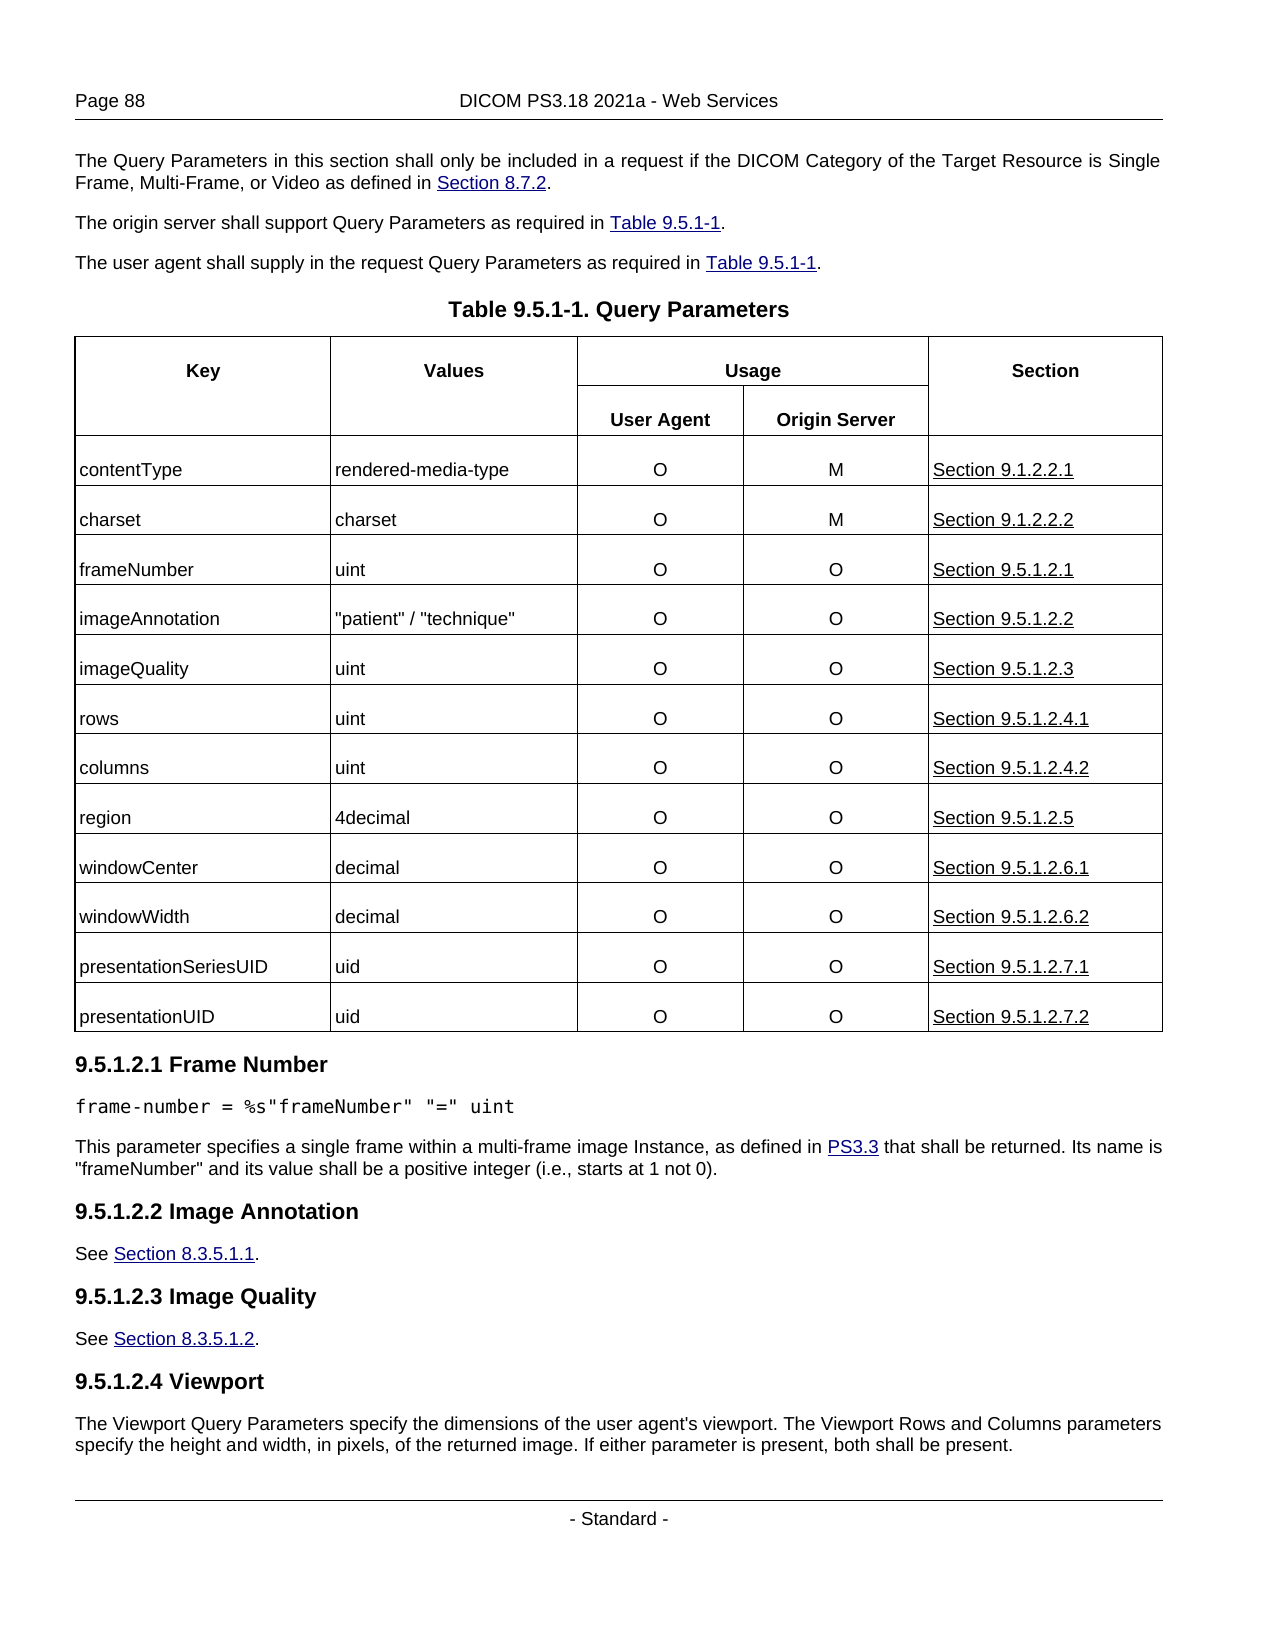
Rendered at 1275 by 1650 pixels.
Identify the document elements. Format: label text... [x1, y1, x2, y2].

table_cell O [578, 734, 743, 783]
table_cell M [744, 486, 928, 534]
table_cell uint [331, 685, 577, 733]
table_cell imageAnnotation [76, 585, 330, 634]
table_cell Section 9.5.1.2.6.1 [929, 834, 1162, 882]
text The Query Parameters in this section shall only be included in a request if the DICOM Category of the Target Resource is Single Frame, Multi-Frame, or Video as defined in Section 8.7.2. [75, 150, 1162, 193]
table_cell O [744, 983, 928, 1031]
table_cell uid [331, 933, 577, 982]
table_cell uint [331, 635, 577, 683]
table_cell O [744, 635, 928, 683]
table_header Values [331, 337, 577, 435]
table_cell O [744, 734, 928, 783]
table_cell windowCenter [76, 834, 330, 882]
text See Section 8.3.5.1.2. [75, 1328, 1162, 1349]
text The user agent shall supply in the request Query Parameters as required in Table 9.5.1-1. [75, 252, 1162, 274]
table_cell O [578, 933, 743, 982]
text See Section 8.3.5.1.1. [75, 1243, 1162, 1264]
table_cell Section 9.5.1.2.5 [929, 784, 1162, 832]
table_cell decimal [331, 834, 577, 882]
table_cell rows [76, 685, 330, 733]
table_cell decimal [331, 883, 577, 932]
text 9.5.1.2.2 Image Annotation [75, 1198, 1162, 1224]
table_cell M [744, 436, 928, 485]
table_header Usage [578, 337, 928, 385]
table_cell O [578, 635, 743, 683]
table_cell charset [76, 486, 330, 534]
table_cell Origin Server [744, 386, 928, 435]
text 9.5.1.2.3 Image Quality [75, 1283, 1162, 1309]
table_cell uint [331, 535, 577, 584]
text Table 9.5.1-1. Query Parameters [75, 296, 1162, 322]
table_cell O [578, 486, 743, 534]
text The Viewport Query Parameters specify the dimensions of the user agent's viewport. The Viewport Rows and Columns parameters specify the height and width, in pixels, of the returned image. If either parameter is present, both shall be present. [75, 1412, 1162, 1456]
table_cell O [578, 834, 743, 882]
table_cell Section 9.5.1.2.3 [929, 635, 1162, 683]
table_cell O [744, 883, 928, 932]
table_cell rendered-media-type [331, 436, 577, 485]
table_cell imageQuality [76, 635, 330, 683]
text frame-number = %s"frameNumber" "=" uint [75, 1096, 1162, 1117]
table_cell Section 9.1.2.2.2 [929, 486, 1162, 534]
table_cell O [578, 685, 743, 733]
table_cell Section 9.5.1.2.6.2 [929, 883, 1162, 932]
text This parameter specifies a single frame within a multi-frame image Instance, as defined in PS3.3 that shall be returned. Its name is "frameNumber" and its value shall be a positive integer (i.e., starts at 1 not 0). [75, 1136, 1162, 1179]
text 9.5.1.2.4 Viewport [75, 1368, 1162, 1394]
table_cell uid [331, 983, 577, 1031]
table_cell O [744, 933, 928, 982]
table_cell presentationUID [76, 983, 330, 1031]
table_cell O [744, 834, 928, 882]
table_cell columns [76, 734, 330, 783]
table_cell O [578, 784, 743, 832]
text 9.5.1.2.1 Frame Number [75, 1051, 1162, 1077]
table_cell frameNumber [76, 535, 330, 584]
table_cell O [578, 436, 743, 485]
table_cell O [578, 983, 743, 1031]
table_cell contentType [76, 436, 330, 485]
table_cell O [744, 685, 928, 733]
table_cell "patient" / "technique" [331, 585, 577, 634]
table_header Section [929, 337, 1162, 435]
table_cell O [744, 585, 928, 634]
table_cell uint [331, 734, 577, 783]
table_cell O [578, 585, 743, 634]
text The origin server shall support Query Parameters as required in Table 9.5.1-1. [75, 212, 1162, 233]
table_cell 4decimal [331, 784, 577, 832]
table_cell Section 9.5.1.2.7.1 [929, 933, 1162, 982]
table_header Key [76, 337, 330, 435]
table_cell O [744, 784, 928, 832]
table_cell Section 9.5.1.2.4.1 [929, 685, 1162, 733]
table_cell windowWidth [76, 883, 330, 932]
table_cell Section 9.5.1.2.4.2 [929, 734, 1162, 783]
table_cell Section 9.1.2.2.1 [929, 436, 1162, 485]
table_cell presentationSeriesUID [76, 933, 330, 982]
table_cell Section 9.5.1.2.1 [929, 535, 1162, 584]
table_cell region [76, 784, 330, 832]
table_cell O [578, 535, 743, 584]
table_cell Section 9.5.1.2.2 [929, 585, 1162, 634]
table_cell O [744, 535, 928, 584]
table_cell User Agent [578, 386, 743, 435]
table_cell Section 9.5.1.2.7.2 [929, 983, 1162, 1031]
table_cell O [578, 883, 743, 932]
table_cell charset [331, 486, 577, 534]
